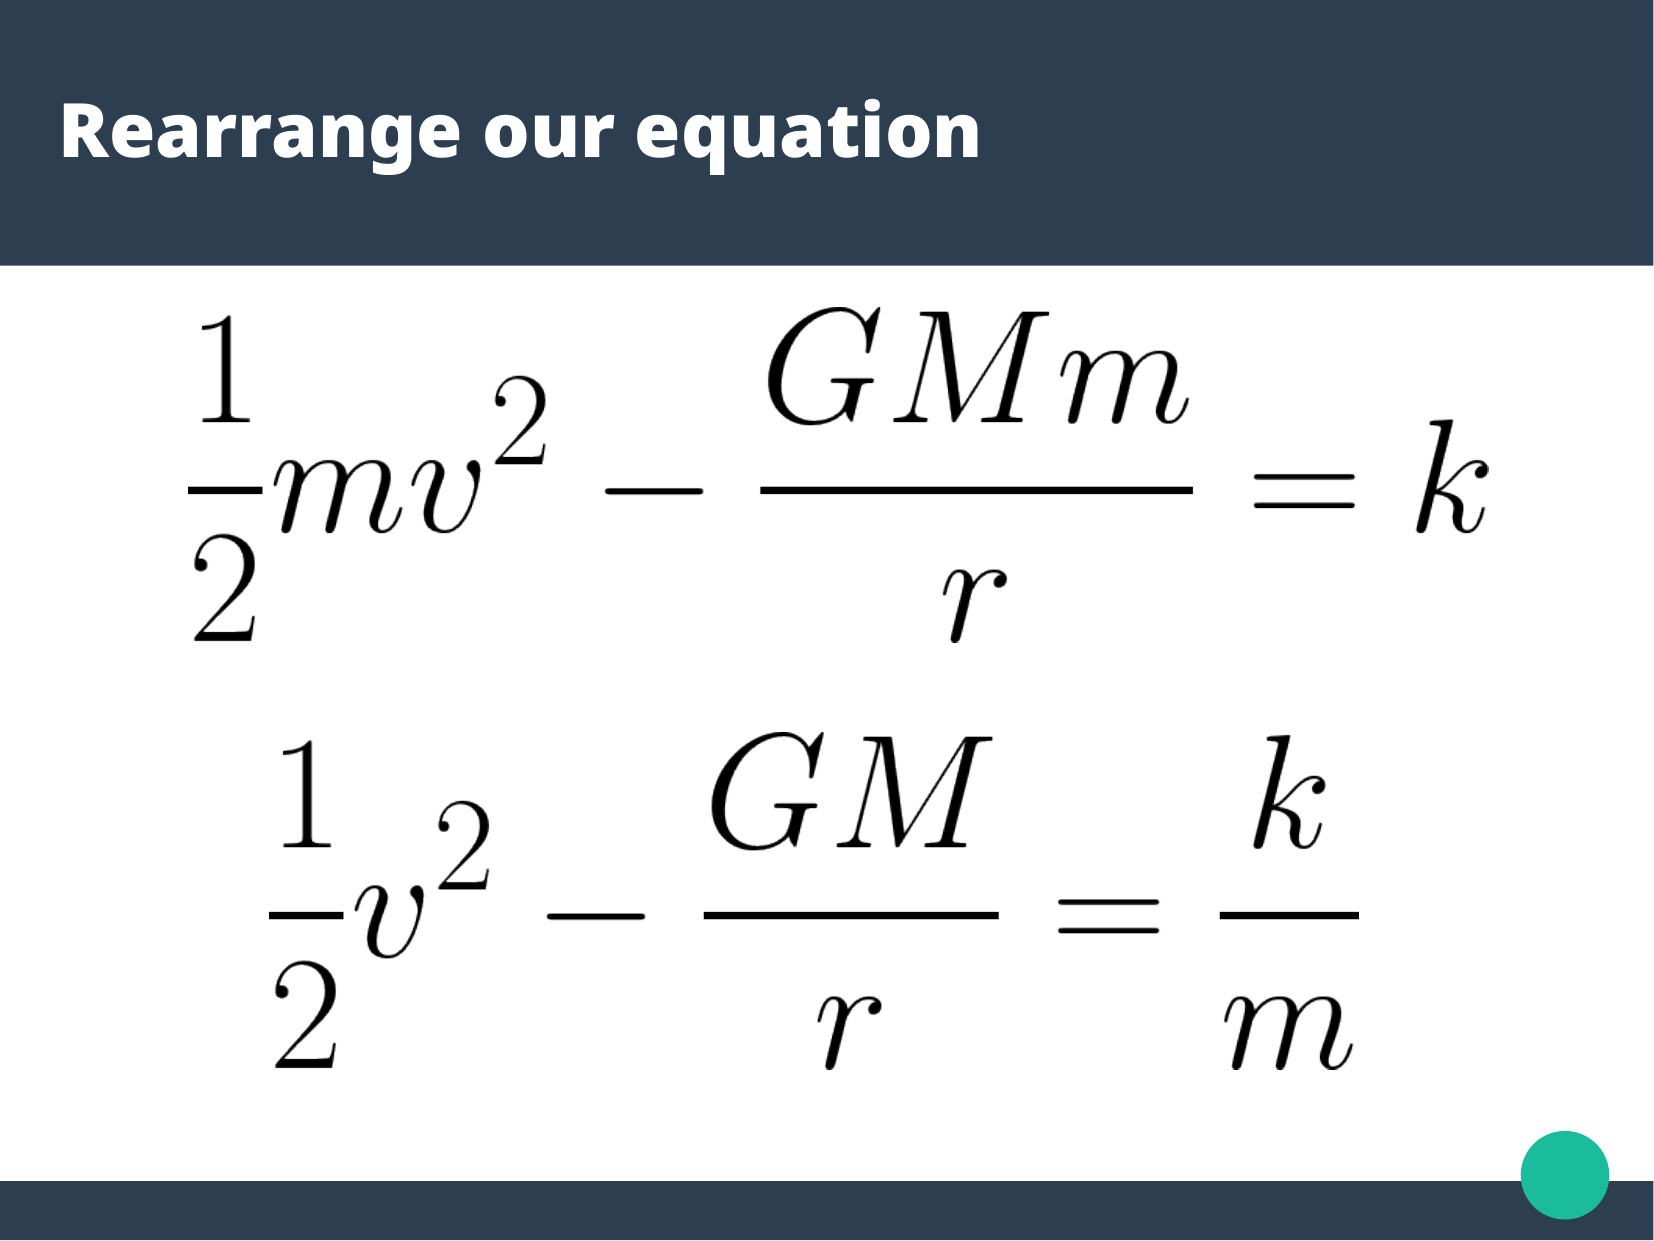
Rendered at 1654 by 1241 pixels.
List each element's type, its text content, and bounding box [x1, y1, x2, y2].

title Rearrange our equation [59, 49, 1595, 207]
picture [188, 307, 1489, 643]
picture [269, 732, 1359, 1070]
